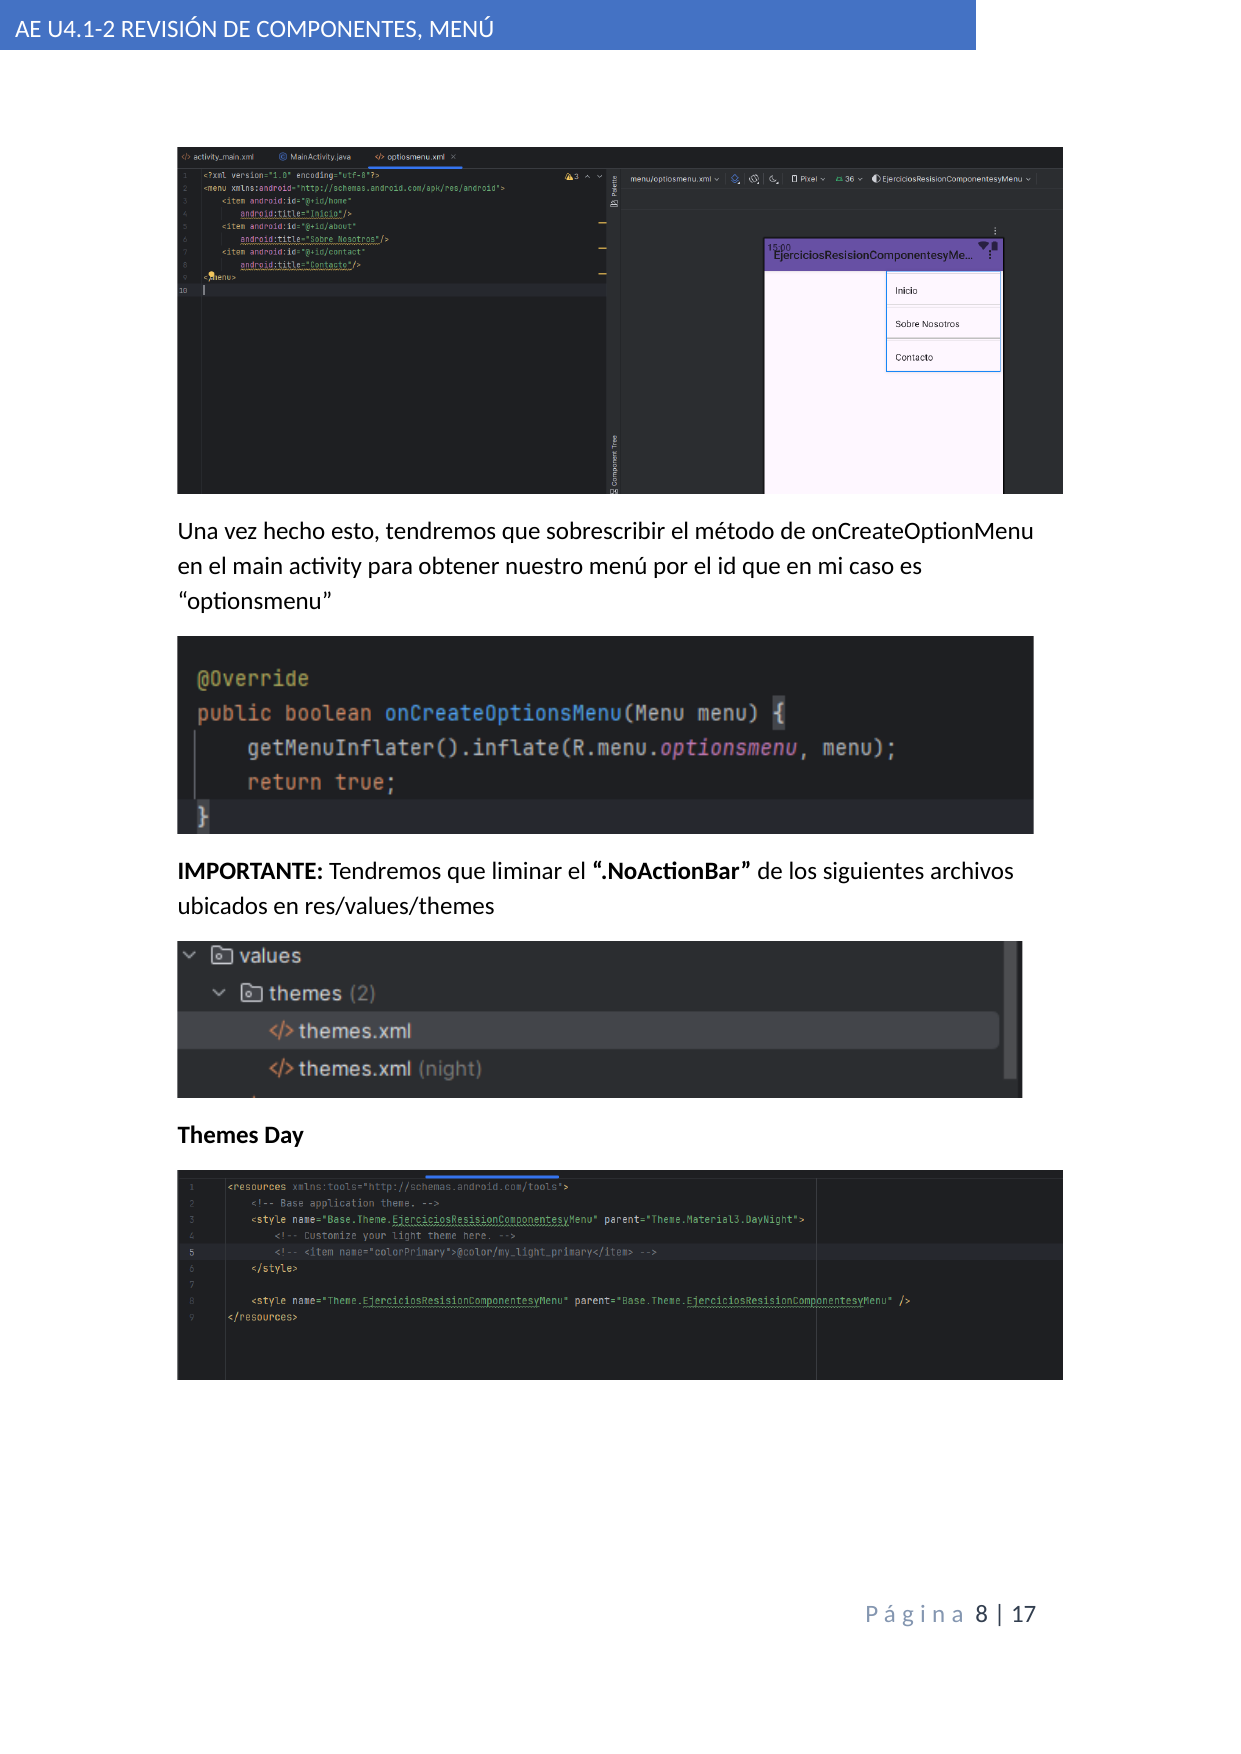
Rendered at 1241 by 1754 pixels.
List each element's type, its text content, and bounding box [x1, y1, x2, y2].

text Una vez hecho esto, tendremos que sobrescribir el método de onCreateOptionMenu en el main activity para obtener nuestro menú por el id que en mi caso es “optionsmenu” [177, 515, 1063, 616]
text IMPORTANTE: Tendremos que liminar el “.NoActionBar” de los siguientes archivos ubicados en res/values/themes [177, 855, 1063, 920]
text Themes Day [177, 1119, 1063, 1149]
